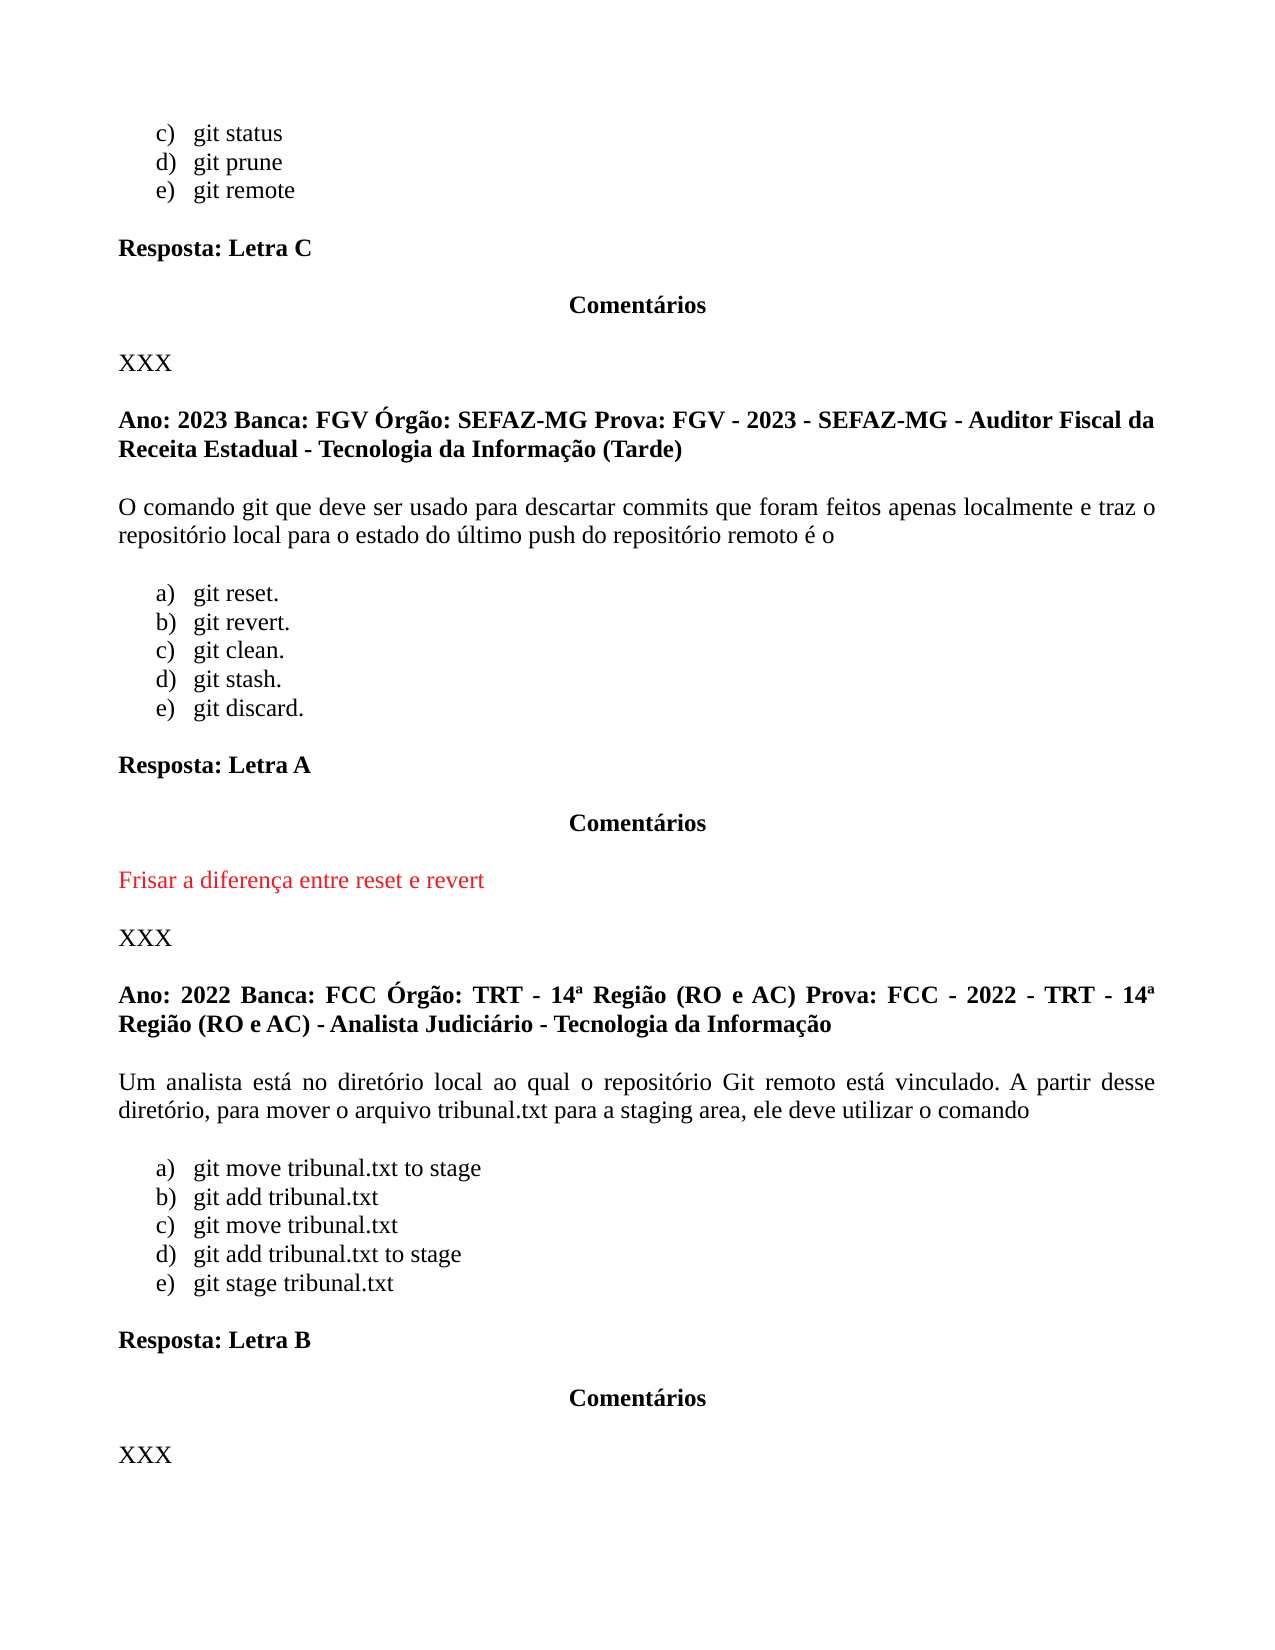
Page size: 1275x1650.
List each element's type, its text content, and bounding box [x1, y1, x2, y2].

list git status [156, 118, 1157, 147]
text Frisar a diferença entre reset e revert [118, 866, 1157, 894]
list git add tribunal.txt [156, 1182, 1157, 1211]
list git move tribunal.txt [156, 1211, 1157, 1239]
text O comando git que deve ser usado para descartar commits que foram feitos apenas localmente e traz o repositório local para o estado do último push do repositório remoto é o [118, 492, 1157, 549]
text Resposta: Letra A [118, 751, 1157, 779]
list git stage tribunal.txt [156, 1268, 1157, 1297]
text XXX [118, 348, 1157, 377]
list git remote [156, 176, 1157, 204]
list git revert. [156, 607, 1157, 636]
text Comentários [118, 808, 1157, 837]
text Resposta: Letra C [118, 233, 1157, 262]
text Ano: 2023 Banca: FGV Órgão: SEFAZ-MG Prova: FGV - 2023 - SEFAZ-MG - Auditor Fiscal da Receita Estadual - Tecnologia da Informação (Tarde) [118, 406, 1157, 463]
text Um analista está no diretório local ao qual o repositório Git remoto está vinculado. A partir desse diretório, para mover o arquivo tribunal.txt para a staging area, ele deve utilizar o comando [118, 1067, 1157, 1124]
list git prune [156, 147, 1157, 176]
list git move tribunal.txt to stage [156, 1153, 1157, 1182]
list git add tribunal.txt to stage [156, 1239, 1157, 1268]
text Resposta: Letra B [118, 1326, 1157, 1354]
text XXX [118, 1441, 1157, 1469]
list git reset. [156, 578, 1157, 607]
text Ano: 2022 Banca: FCC Órgão: TRT - 14ª Região (RO e AC) Prova: FCC - 2022 - TRT - 14ª Região (RO e AC) - Analista Judiciário - Tecnologia da Informação [118, 981, 1157, 1038]
text Comentários [118, 1383, 1157, 1412]
list git stash. [156, 664, 1157, 693]
list git discard. [156, 693, 1157, 722]
list git clean. [156, 636, 1157, 664]
text XXX [118, 923, 1157, 952]
text Comentários [118, 291, 1157, 319]
